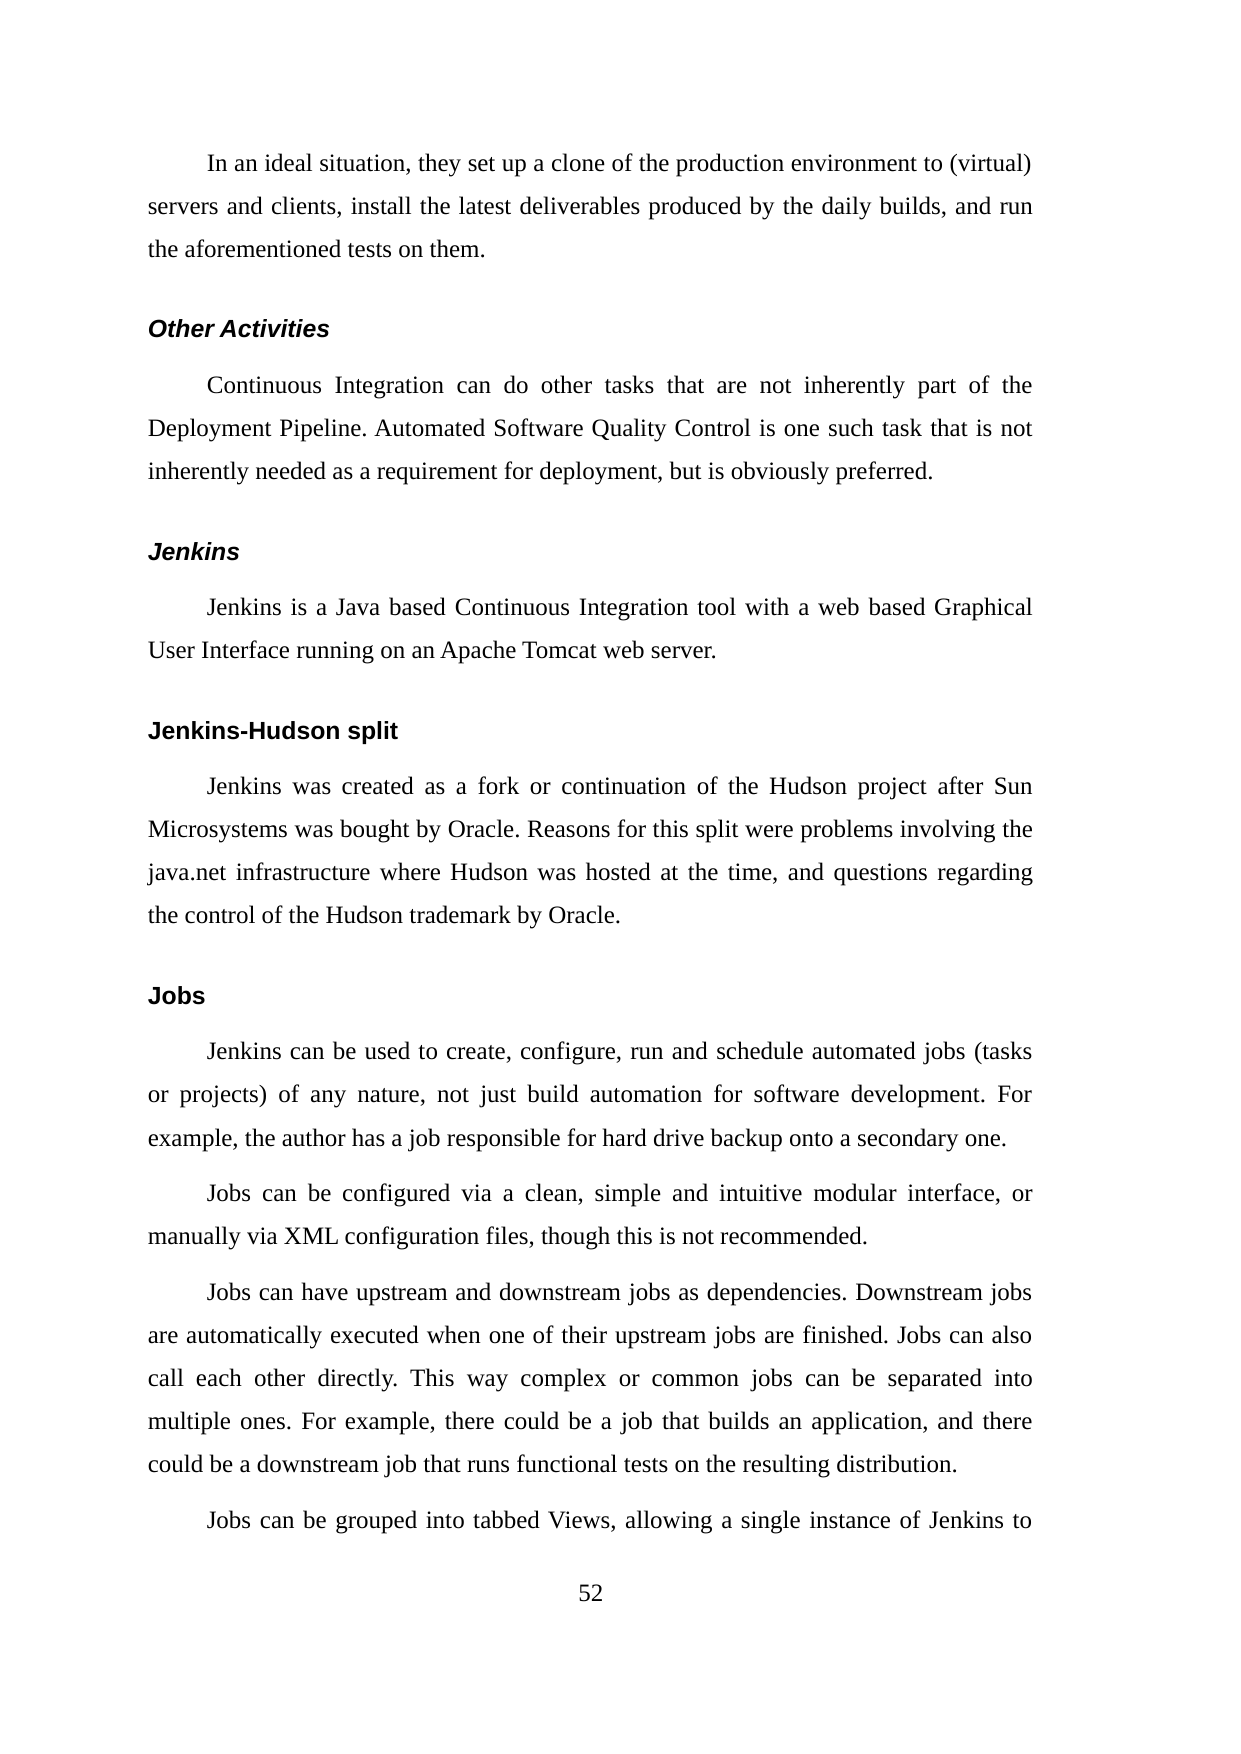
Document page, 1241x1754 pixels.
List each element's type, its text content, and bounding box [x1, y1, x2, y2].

subtitle Jenkins [148, 537, 1033, 565]
text In an ideal situation, they set up a clone of the production environment to (virtual) servers and clients, install the latest deliverables produced by the daily builds, and run the aforementioned tests on them. [148, 148, 1033, 263]
subtitle Jenkins-Hudson split [148, 716, 1033, 744]
text Jobs can be grouped into tabbed Views, allowing a single instance of Jenkins to [148, 1505, 1033, 1534]
text Jobs can be configured via a clean, simple and intuitive modular interface, or manually via XML configuration files, though this is not recommended. [148, 1178, 1033, 1250]
text Jenkins can be used to create, configure, run and schedule automated jobs (tasks or projects) of any nature, not just build automation for software development. For example, the author has a job responsible for hard drive backup onto a secondary one. [148, 1036, 1033, 1151]
text Jenkins is a Java based Continuous Integration tool with a web based Graphical User Interface running on an Apache Tomcat web server. [148, 592, 1033, 664]
subtitle Jobs [148, 981, 1033, 1009]
subtitle Other Activities [148, 314, 1033, 343]
text Jobs can have upstream and downstream jobs as dependencies. Downstream jobs are automatically executed when one of their upstream jobs are finished. Jobs can also call each other directly. This way complex or common jobs can be separated into multiple ones. For example, there could be a job that builds an application, and there could be a downstream job that runs functional tests on the resulting distribution. [148, 1277, 1033, 1478]
text Jenkins was created as a fork or continuation of the Hudson project after Sun Microsystems was bought by Oracle. Reasons for this split were problems involving the java.net infrastructure where Hudson was hosted at the time, and questions regarding the control of the Hudson trademark by Oracle. [148, 771, 1033, 929]
text Continuous Integration can do other tasks that are not inherently part of the Deployment Pipeline. Automated Software Quality Control is one such task that is not inherently needed as a requirement for deployment, but is obviously preferred. [148, 370, 1033, 485]
